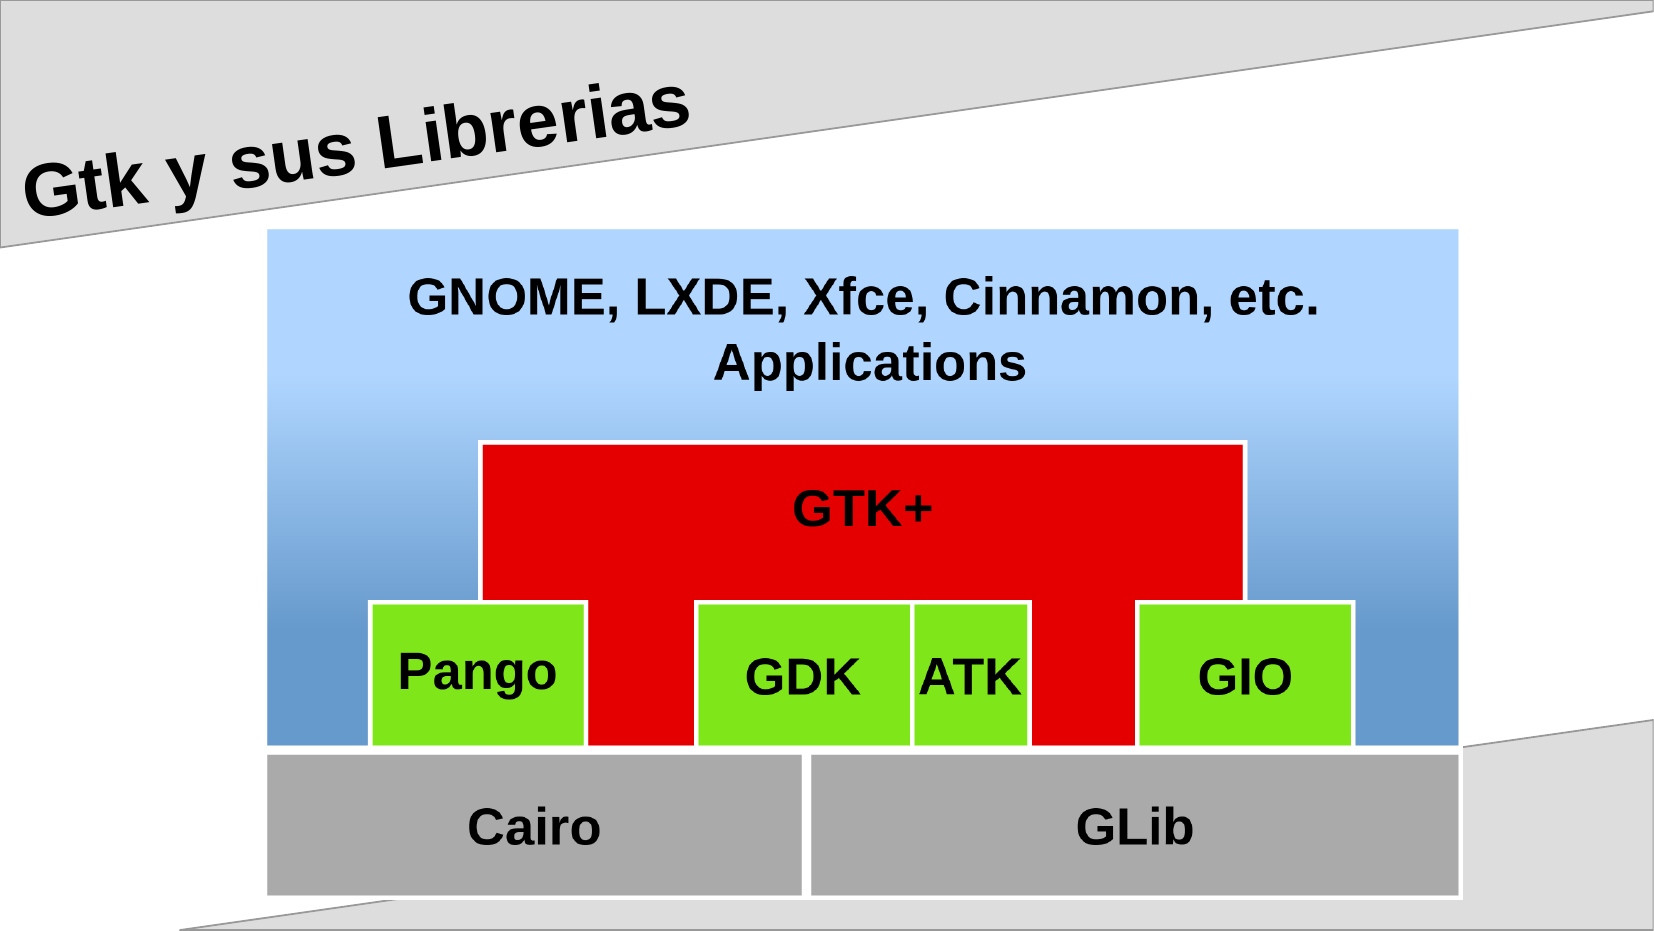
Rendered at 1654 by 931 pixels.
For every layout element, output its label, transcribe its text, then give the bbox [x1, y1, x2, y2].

picture [262, 224, 1463, 901]
title Gtk y sus Librerias [11, 0, 1496, 272]
